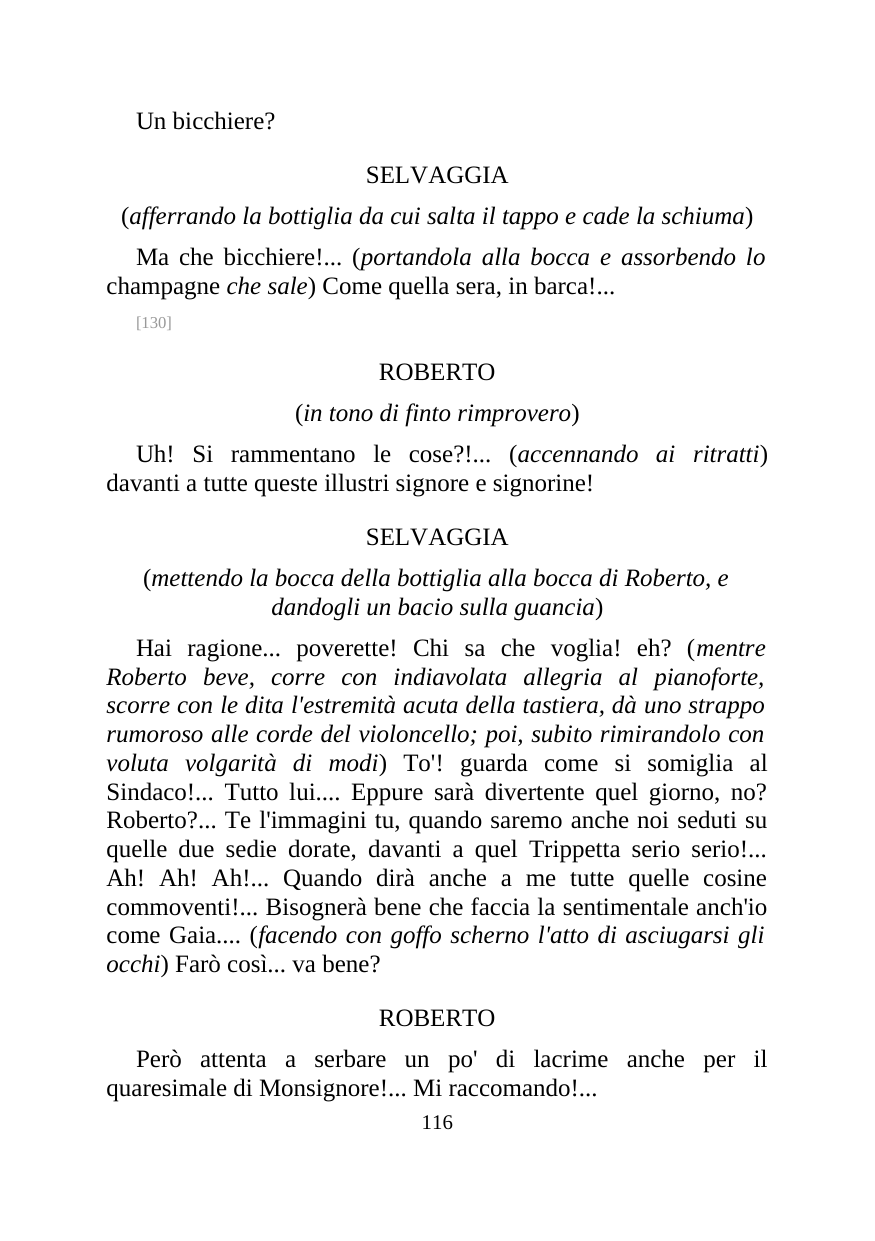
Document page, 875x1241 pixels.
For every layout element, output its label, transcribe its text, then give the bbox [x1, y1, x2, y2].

text Un bicchiere? [106, 106, 768, 135]
text SELVAGGIA [106, 160, 768, 189]
text Uh! Si rammentano le cose?!... (accennando ai ritratti) davanti a tutte queste illustri signore e signorine! [106, 439, 768, 497]
text Ma che bicchiere!... (portandola alla bocca e assorbendo lo champagne che sale) Come quella sera, in barca!... [106, 242, 768, 300]
text (in tono di finto rimprovero) [106, 398, 768, 427]
text SELVAGGIA [106, 522, 768, 550]
text (mettendo la bocca della bottiglia alla bocca di Roberto, e dandogli un bacio sulla guancia) [106, 563, 768, 620]
text ROBERTO [106, 357, 768, 385]
text [130] [106, 312, 768, 332]
text Però attenta a serbare un po' di lacrime anche per il quaresimale di Monsignore!... Mi raccomando!... [106, 1044, 768, 1102]
text ROBERTO [106, 1003, 768, 1032]
text Hai ragione... poverette! Chi sa che voglia! eh? (mentre Roberto beve, corre con indiavolata allegria al pianoforte, scorre con le dita l'estremità acuta della tastiera, dà uno strappo rumoroso alle corde del violoncello; poi, subito rimirandolo con voluta volgarità di modi) To'! guarda come si somiglia al Sindaco!... Tutto lui.... Eppure sarà divertente quel giorno, no? Roberto?... Te l'immagini tu, quando saremo anche noi seduti su quelle due sedie dorate, davanti a quel Trippetta serio serio!... Ah! Ah! Ah!... Quando dirà anche a me tutte quelle cosine commoventi!... Bisognerà bene che faccia la sentimentale anch'io come Gaia.... (facendo con goffo scherno l'atto di asciugarsi gli occhi) Farò così... va bene? [106, 633, 768, 978]
text (afferrando la bottiglia da cui salta il tappo e cade la schiuma) [106, 201, 768, 230]
